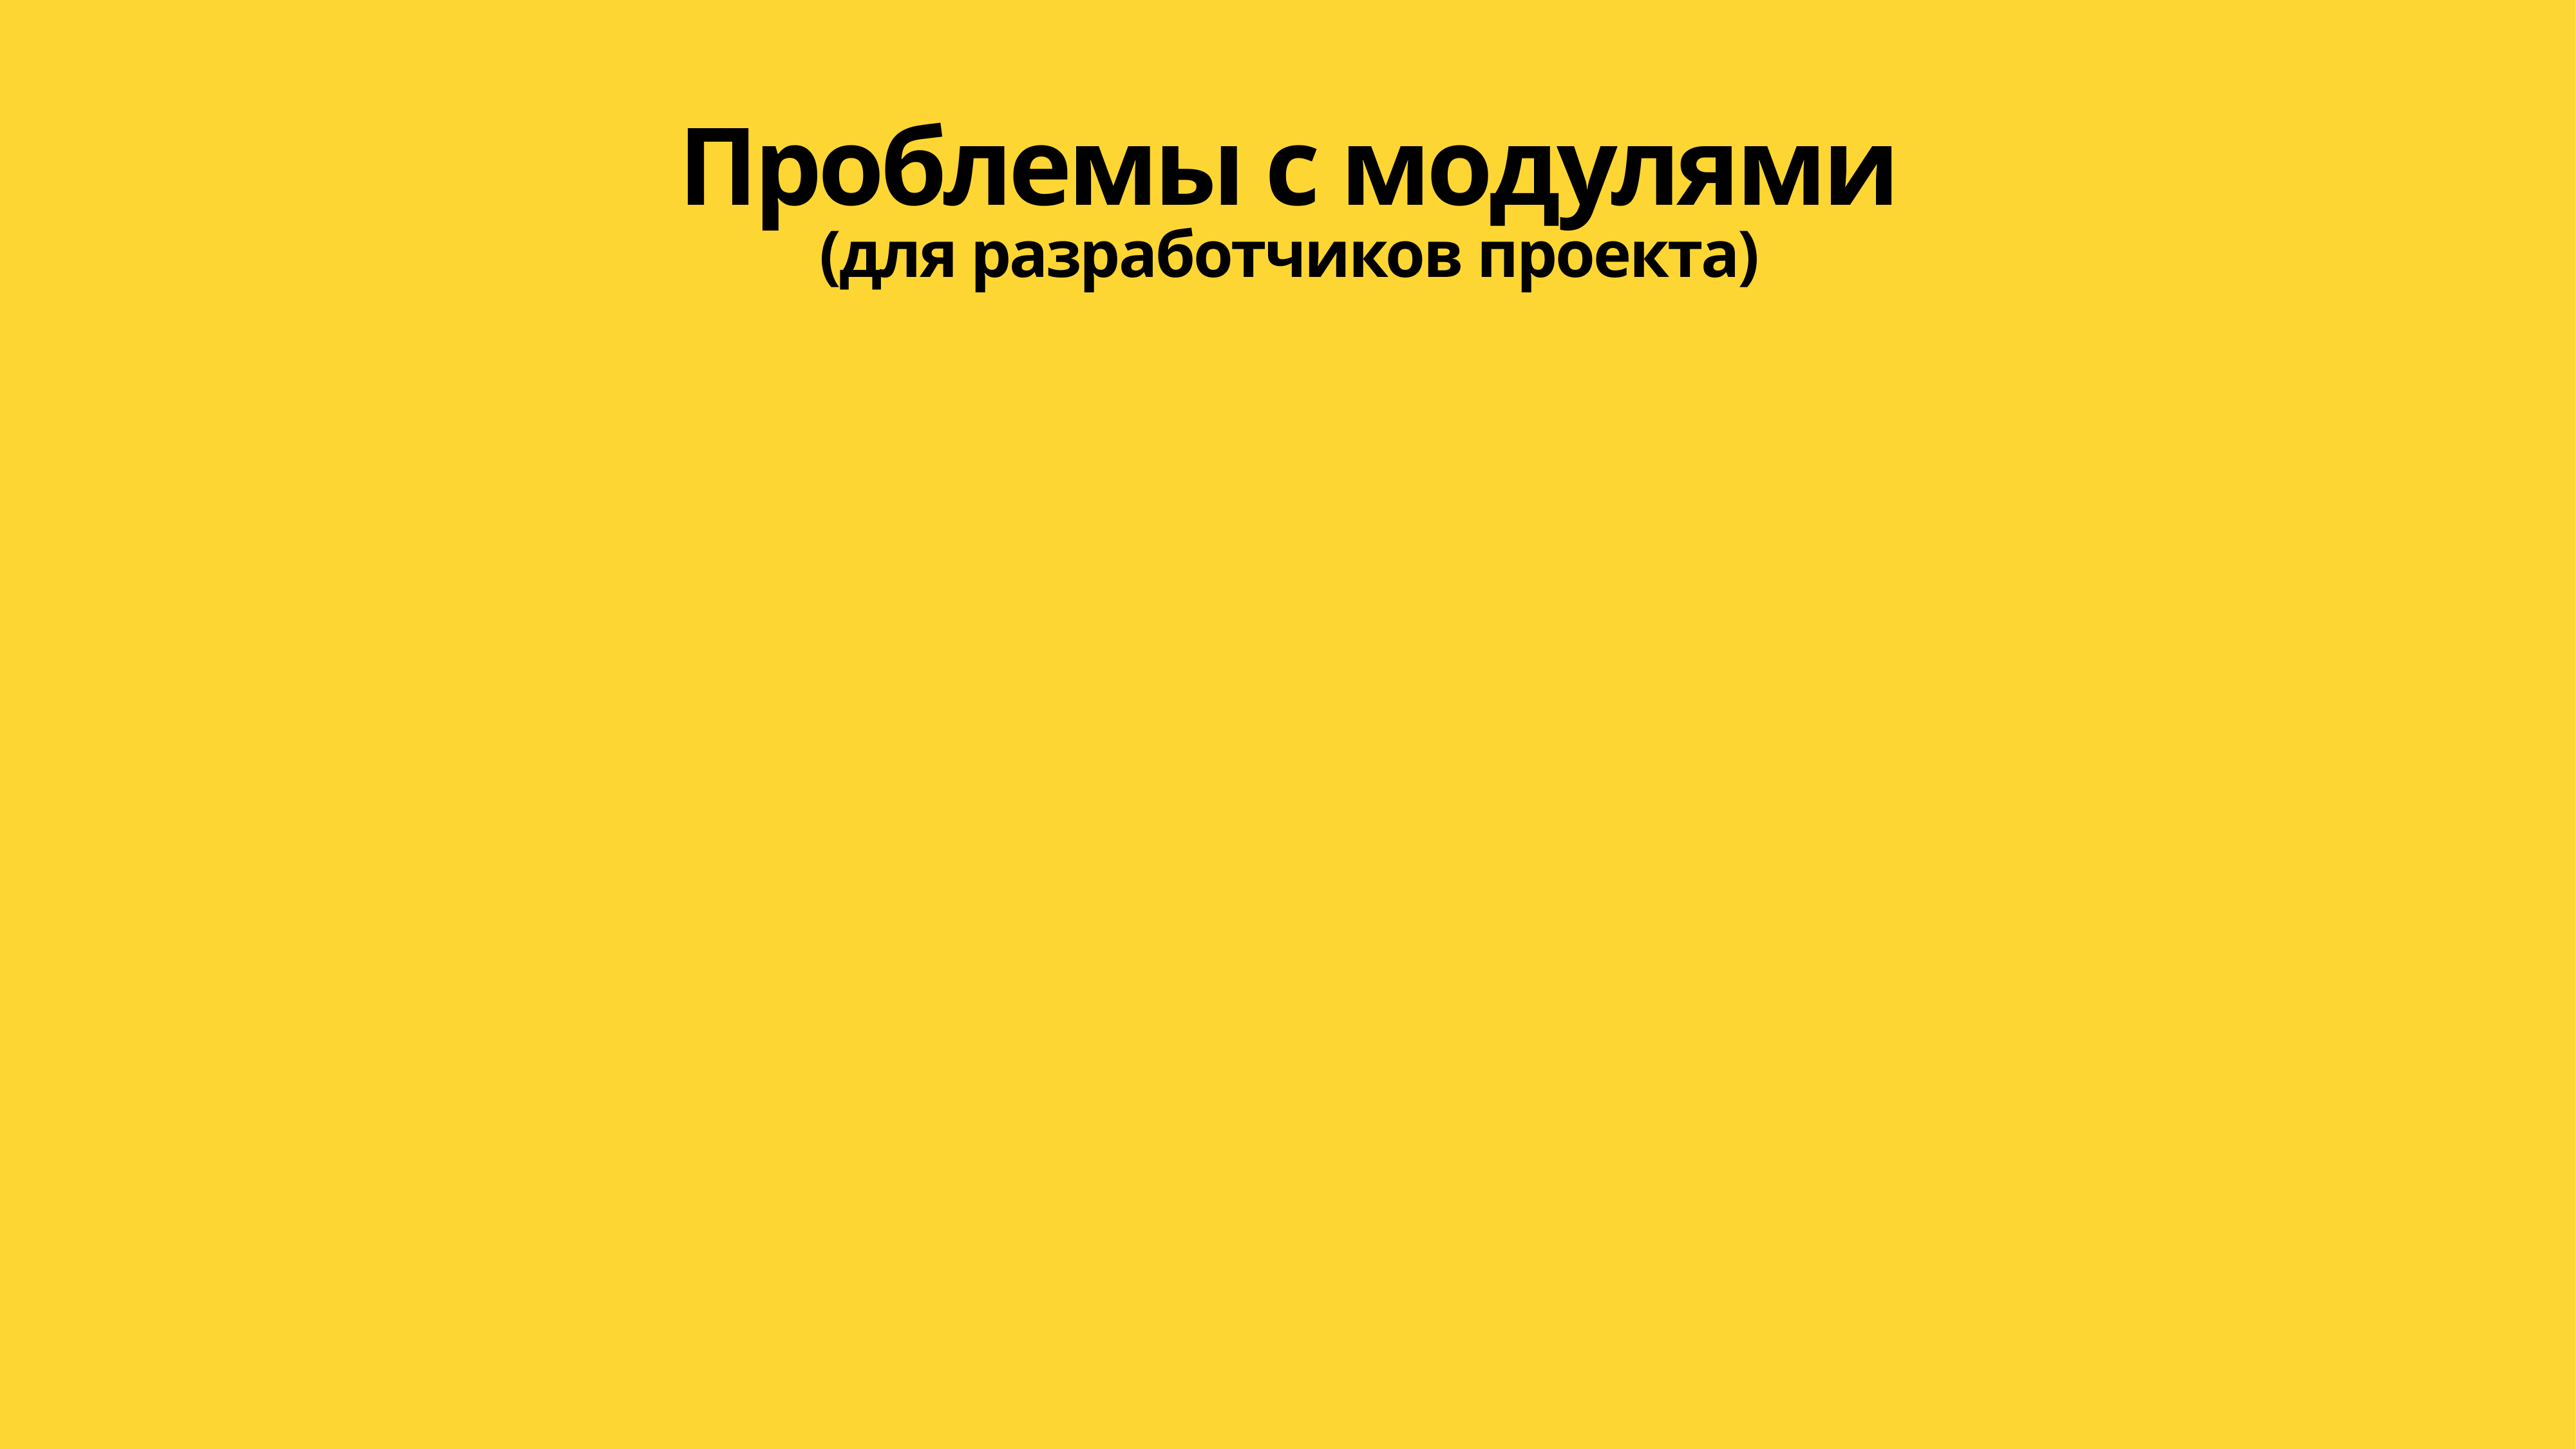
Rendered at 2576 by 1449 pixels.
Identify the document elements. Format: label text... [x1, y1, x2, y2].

title Проблемы с модулями [106, 101, 2473, 228]
list (для разработчиков проекта) [106, 228, 2473, 291]
